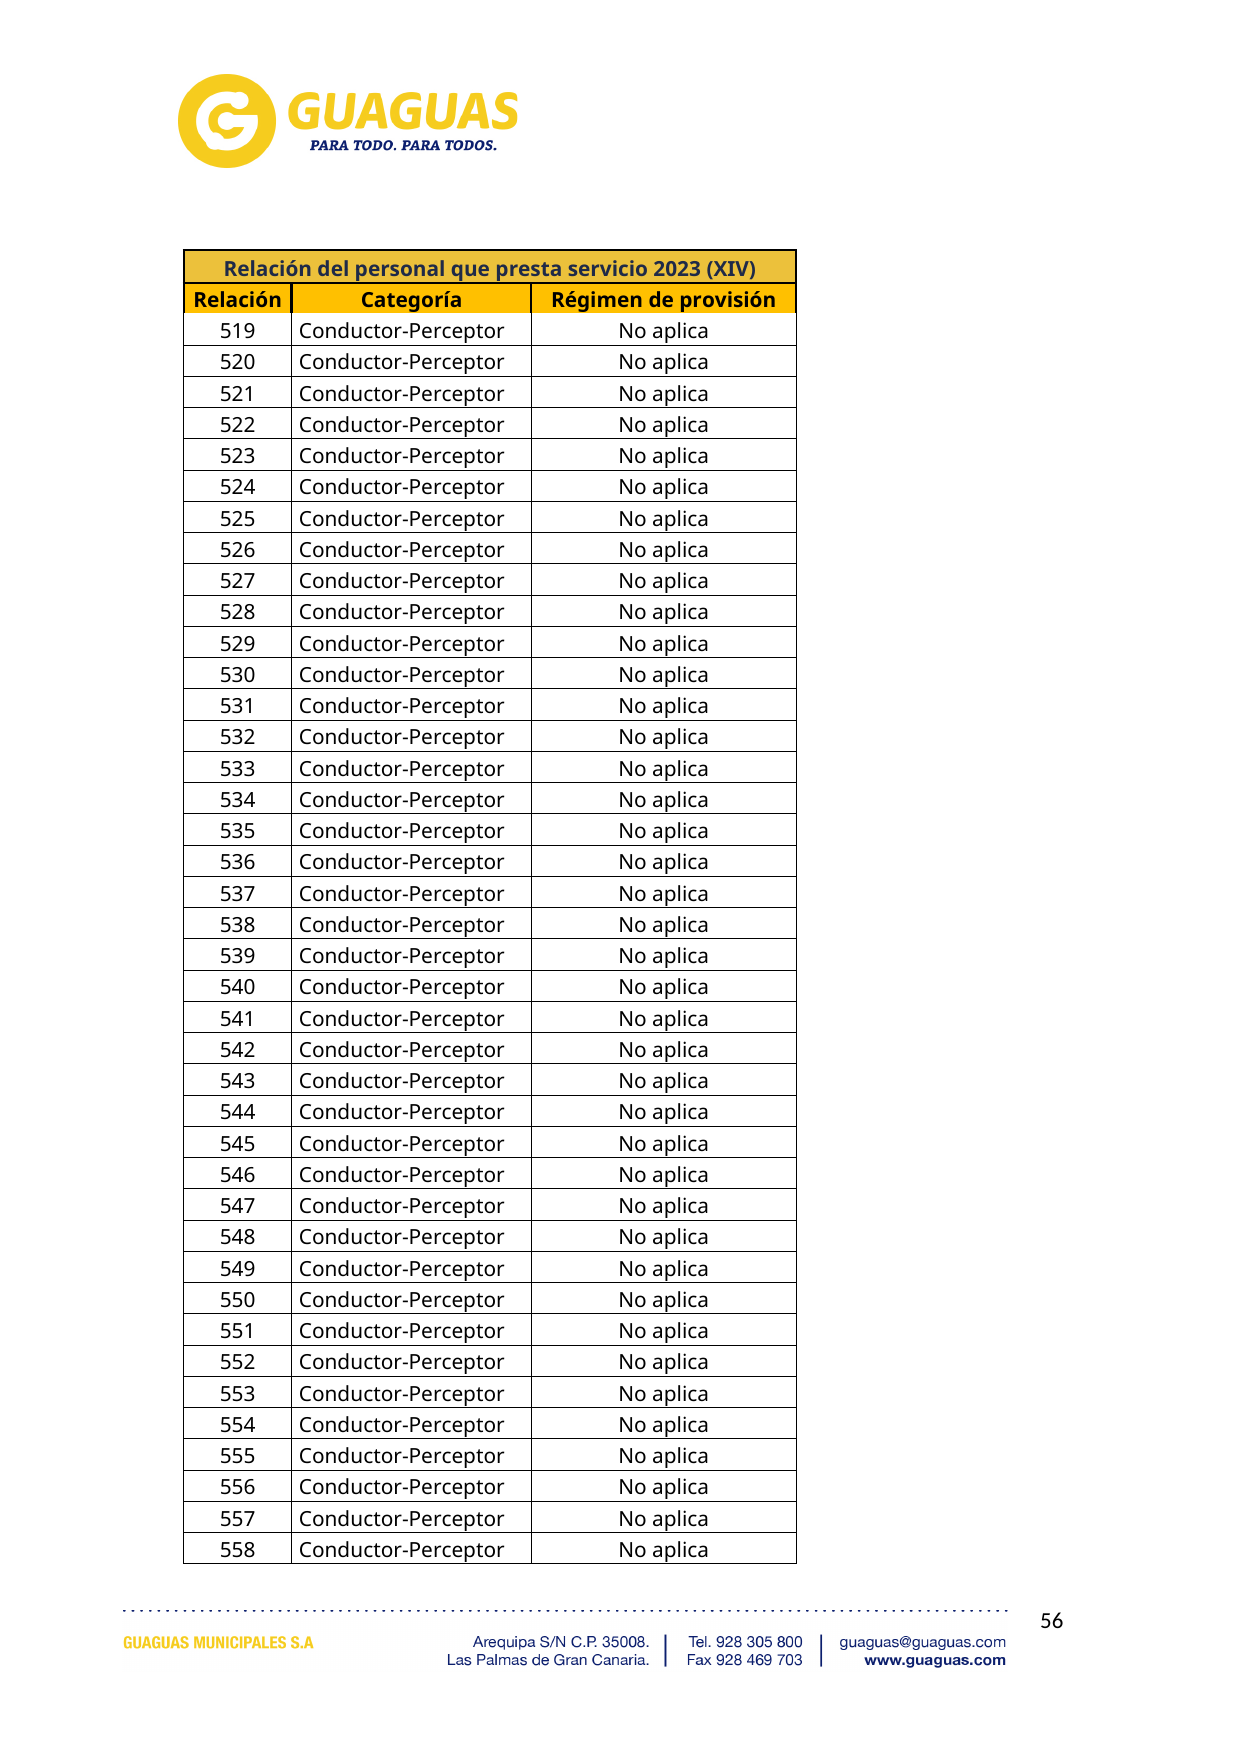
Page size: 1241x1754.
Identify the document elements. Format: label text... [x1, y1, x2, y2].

table_cell 538 [184, 908, 291, 938]
table_cell 521 [184, 377, 291, 407]
table_cell 552 [184, 1346, 291, 1376]
table_cell 546 [184, 1158, 291, 1188]
table_cell No aplica [532, 313, 796, 344]
table_cell 537 [184, 877, 291, 907]
table_cell 540 [184, 971, 291, 1001]
table_cell No aplica [532, 689, 796, 719]
table_cell Conductor-Perceptor [292, 564, 531, 594]
table_cell 545 [184, 1127, 291, 1157]
table_cell No aplica [532, 971, 796, 1001]
table_cell No aplica [532, 471, 796, 501]
table_cell Conductor-Perceptor [292, 377, 531, 407]
table_cell Conductor-Perceptor [292, 721, 531, 751]
table_cell No aplica [532, 814, 796, 844]
table_cell Conductor-Perceptor [292, 1283, 531, 1313]
table_cell No aplica [532, 939, 796, 969]
table_cell 541 [184, 1002, 291, 1032]
table_cell No aplica [532, 1502, 796, 1532]
table_cell 555 [184, 1439, 291, 1469]
table_cell 558 [184, 1533, 291, 1563]
table_cell 544 [184, 1096, 291, 1126]
table_cell Conductor-Perceptor [292, 752, 531, 782]
table_cell Conductor-Perceptor [292, 1033, 531, 1063]
table_cell No aplica [532, 1096, 796, 1126]
table_cell Conductor-Perceptor [292, 1377, 531, 1407]
table_cell Conductor-Perceptor [292, 471, 531, 501]
table_cell 557 [184, 1502, 291, 1532]
table_cell No aplica [532, 564, 796, 594]
table_cell 549 [184, 1252, 291, 1282]
table_cell Relación [185, 284, 290, 313]
table_cell No aplica [532, 346, 796, 376]
table_cell No aplica [532, 1252, 796, 1282]
table_cell No aplica [532, 1346, 796, 1376]
table_cell 539 [184, 939, 291, 969]
table_cell Conductor-Perceptor [292, 1064, 531, 1094]
table_cell Conductor-Perceptor [292, 313, 531, 344]
table_cell No aplica [532, 783, 796, 813]
table_cell Conductor-Perceptor [292, 1127, 531, 1157]
table_cell Conductor-Perceptor [292, 1096, 531, 1126]
table_cell 550 [184, 1283, 291, 1313]
table_cell No aplica [532, 1189, 796, 1219]
table_cell Conductor-Perceptor [292, 1252, 531, 1282]
table_cell 543 [184, 1064, 291, 1094]
table_cell 523 [184, 439, 291, 469]
table_cell Conductor-Perceptor [292, 971, 531, 1001]
table_cell 532 [184, 721, 291, 751]
table_cell No aplica [532, 1221, 796, 1251]
table_cell 522 [184, 408, 291, 438]
table_cell No aplica [532, 1158, 796, 1188]
table_cell No aplica [532, 596, 796, 626]
table_cell No aplica [532, 1033, 796, 1063]
table_cell Conductor-Perceptor [292, 1158, 531, 1188]
table_cell Conductor-Perceptor [292, 658, 531, 688]
table_cell No aplica [532, 658, 796, 688]
table_cell No aplica [532, 1408, 796, 1438]
table_cell No aplica [532, 721, 796, 751]
table_cell 527 [184, 564, 291, 594]
table_cell No aplica [532, 908, 796, 938]
table_cell Conductor-Perceptor [292, 408, 531, 438]
table_cell Conductor-Perceptor [292, 1533, 531, 1563]
table_cell No aplica [532, 1377, 796, 1407]
table_cell Conductor-Perceptor [292, 783, 531, 813]
table_cell 533 [184, 752, 291, 782]
table_cell No aplica [532, 1533, 796, 1563]
table_cell Conductor-Perceptor [292, 1221, 531, 1251]
table_cell No aplica [532, 877, 796, 907]
table_cell 542 [184, 1033, 291, 1063]
table_cell 548 [184, 1221, 291, 1251]
table_cell Conductor-Perceptor [292, 1189, 531, 1219]
table_cell 547 [184, 1189, 291, 1219]
table_cell Conductor-Perceptor [292, 939, 531, 969]
table_cell 531 [184, 689, 291, 719]
table_cell 536 [184, 846, 291, 876]
table_cell 524 [184, 471, 291, 501]
table_cell Conductor-Perceptor [292, 846, 531, 876]
table_cell 554 [184, 1408, 291, 1438]
table_cell Conductor-Perceptor [292, 1314, 531, 1344]
table_cell Régimen de provisión [532, 284, 795, 313]
table_cell No aplica [532, 1471, 796, 1501]
table_cell No aplica [532, 502, 796, 532]
table_header Relación del personal que presta servicio 2023 (XIV) [185, 251, 795, 282]
table_cell Conductor-Perceptor [292, 689, 531, 719]
table_cell Conductor-Perceptor [292, 1471, 531, 1501]
table_cell No aplica [532, 1439, 796, 1469]
table_cell 534 [184, 783, 291, 813]
table_cell No aplica [532, 377, 796, 407]
table_cell Conductor-Perceptor [292, 908, 531, 938]
table_cell 553 [184, 1377, 291, 1407]
table_cell 528 [184, 596, 291, 626]
table_cell 535 [184, 814, 291, 844]
table_cell Conductor-Perceptor [292, 1346, 531, 1376]
table_cell Conductor-Perceptor [292, 1439, 531, 1469]
table_cell No aplica [532, 408, 796, 438]
table_cell Categoría [293, 284, 530, 313]
table_cell 526 [184, 533, 291, 563]
table_cell 519 [184, 313, 291, 344]
table_cell 529 [184, 627, 291, 657]
table_cell 556 [184, 1471, 291, 1501]
table_cell Conductor-Perceptor [292, 346, 531, 376]
table_cell Conductor-Perceptor [292, 877, 531, 907]
table_cell 520 [184, 346, 291, 376]
table_cell No aplica [532, 846, 796, 876]
table_cell No aplica [532, 1127, 796, 1157]
table_cell No aplica [532, 533, 796, 563]
table_cell 551 [184, 1314, 291, 1344]
table_cell Conductor-Perceptor [292, 1408, 531, 1438]
table_cell 525 [184, 502, 291, 532]
table_cell Conductor-Perceptor [292, 502, 531, 532]
table_cell No aplica [532, 752, 796, 782]
table_cell Conductor-Perceptor [292, 814, 531, 844]
table_cell No aplica [532, 1064, 796, 1094]
table_cell Conductor-Perceptor [292, 533, 531, 563]
table_cell Conductor-Perceptor [292, 1502, 531, 1532]
table_cell No aplica [532, 439, 796, 469]
table_cell 530 [184, 658, 291, 688]
table_cell No aplica [532, 627, 796, 657]
table_cell Conductor-Perceptor [292, 627, 531, 657]
table_cell Conductor-Perceptor [292, 596, 531, 626]
table_cell No aplica [532, 1002, 796, 1032]
table_cell Conductor-Perceptor [292, 1002, 531, 1032]
table_cell No aplica [532, 1283, 796, 1313]
table_cell No aplica [532, 1314, 796, 1344]
table_cell Conductor-Perceptor [292, 439, 531, 469]
